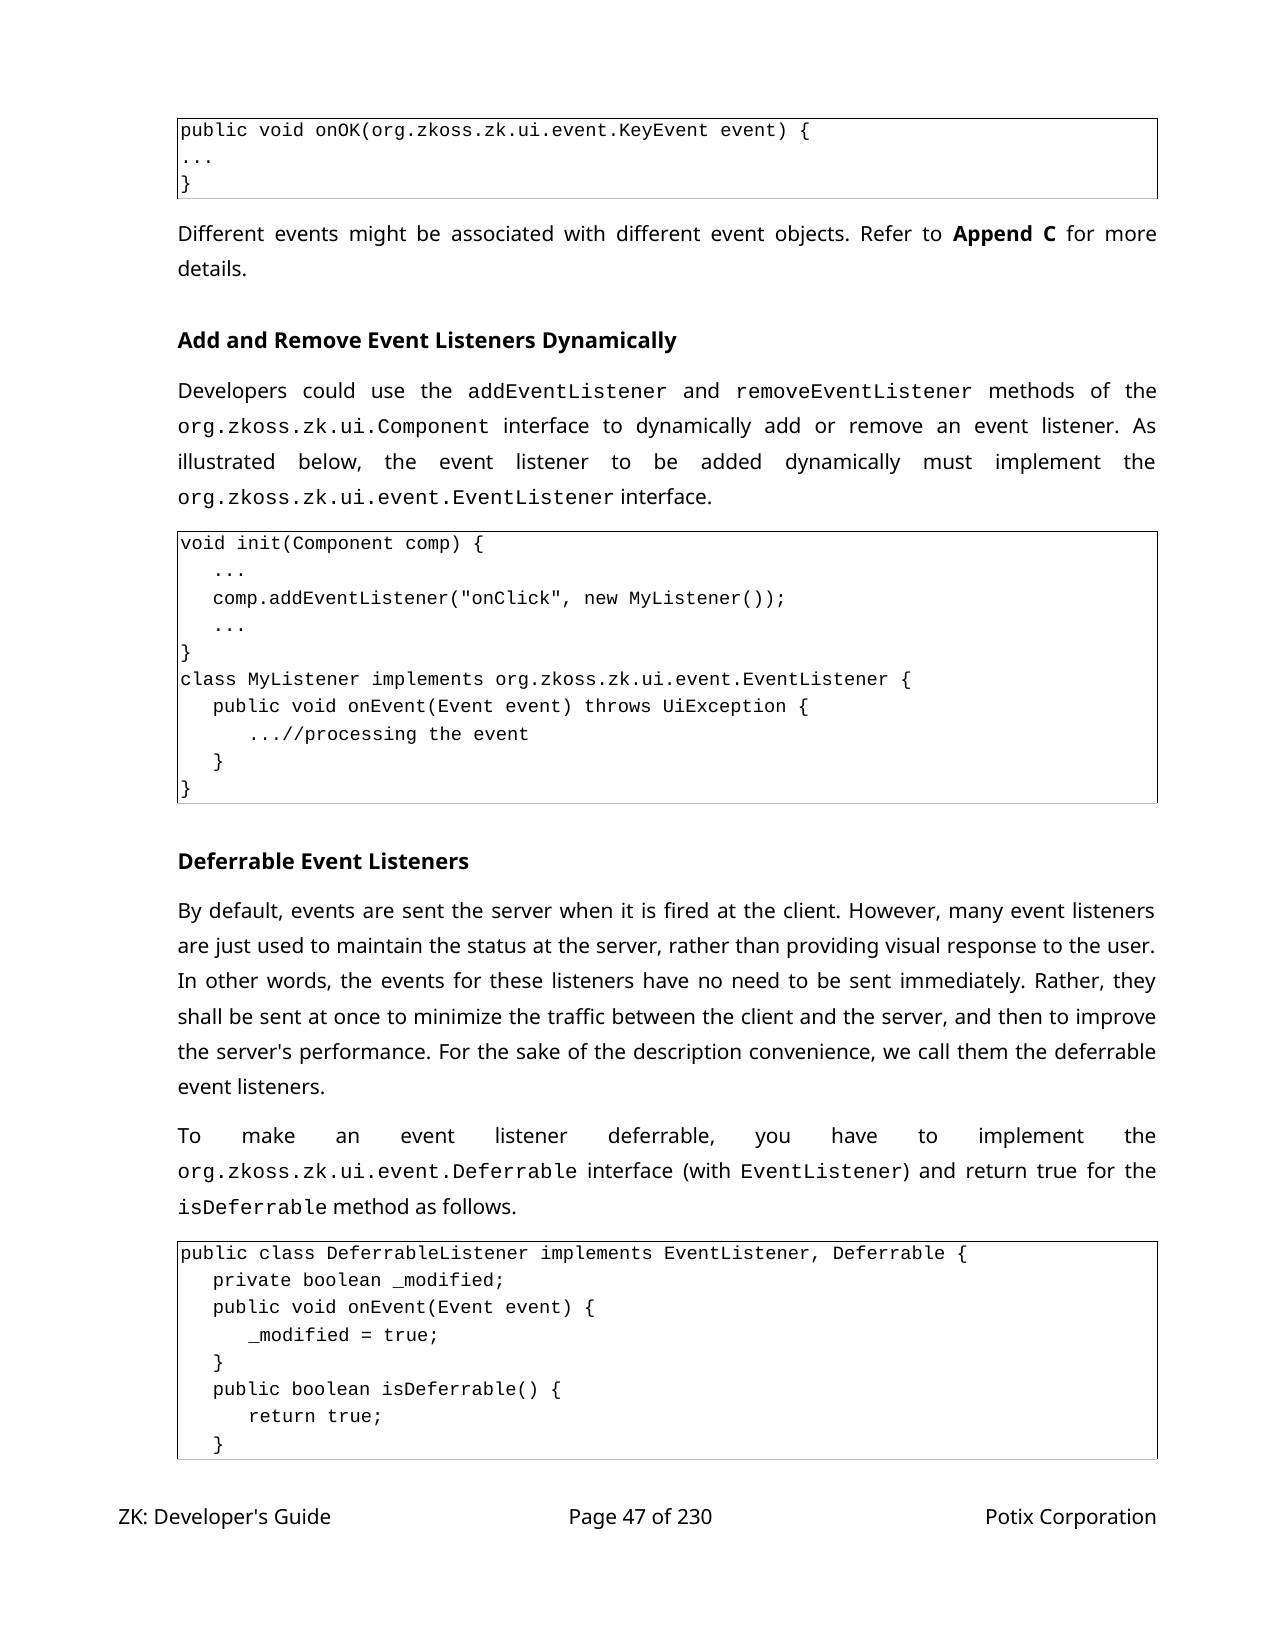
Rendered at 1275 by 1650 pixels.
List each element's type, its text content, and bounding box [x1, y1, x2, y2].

subtitle Add and Remove Event Listeners Dynamically [177, 325, 1157, 355]
text Developers could use the addEventListener and removeEventListener methods of the org.zkoss.zk.ui.Component interface to dynamically add or remove an event listener. As illustrated below, the event listener to be added dynamically must implement the org.zkoss.zk.ui.event.EventListener interface. [177, 376, 1157, 511]
text } [178, 1350, 1157, 1374]
text To make an event listener deferrable, you have to implement the org.zkoss.zk.ui.event.Deferrable interface (with EventListener) and return true for the isDeferrable method as follows. [177, 1121, 1157, 1220]
text public void onEvent(Event event) { [178, 1295, 1157, 1320]
text } [178, 640, 1157, 664]
text Different events might be associated with different event objects. Refer to Append C for more details. [177, 219, 1157, 283]
subtitle Deferrable Event Listeners [177, 846, 1157, 876]
text } [178, 776, 1157, 803]
text class MyListener implements org.zkoss.zk.ui.event.EventListener { [178, 667, 1157, 691]
text } [178, 749, 1157, 773]
text public void onEvent(Event event) throws UiException { [178, 694, 1157, 718]
text _modified = true; [178, 1323, 1157, 1347]
text public boolean isDeferrable() { [178, 1377, 1157, 1401]
text public void onOK(org.zkoss.zk.ui.event.KeyEvent event) { ... } [178, 119, 1157, 198]
text void init(Component comp) { [178, 532, 1157, 555]
text private boolean _modified; [178, 1268, 1157, 1292]
text public class DeferrableListener implements EventListener, Deferrable { [178, 1242, 1157, 1265]
text ... [178, 613, 1157, 637]
text ...//processing the event [178, 721, 1157, 746]
text By default, events are sent the server when it is fired at the client. However, many event listeners are just used to maintain the status at the server, rather than providing visual response to the user. In other words, the events for these listeners have no need to be sent immediately. Rather, they shall be sent at once to minimize the traffic between the client and the server, and then to improve the server's performance. For the sake of the description convenience, we call them the deferrable event listeners. [177, 896, 1157, 1101]
text } [178, 1431, 1157, 1459]
text return true; [178, 1404, 1157, 1428]
text comp.addEventListener("onClick", new MyListener()); [178, 586, 1157, 610]
text ... [178, 558, 1157, 583]
